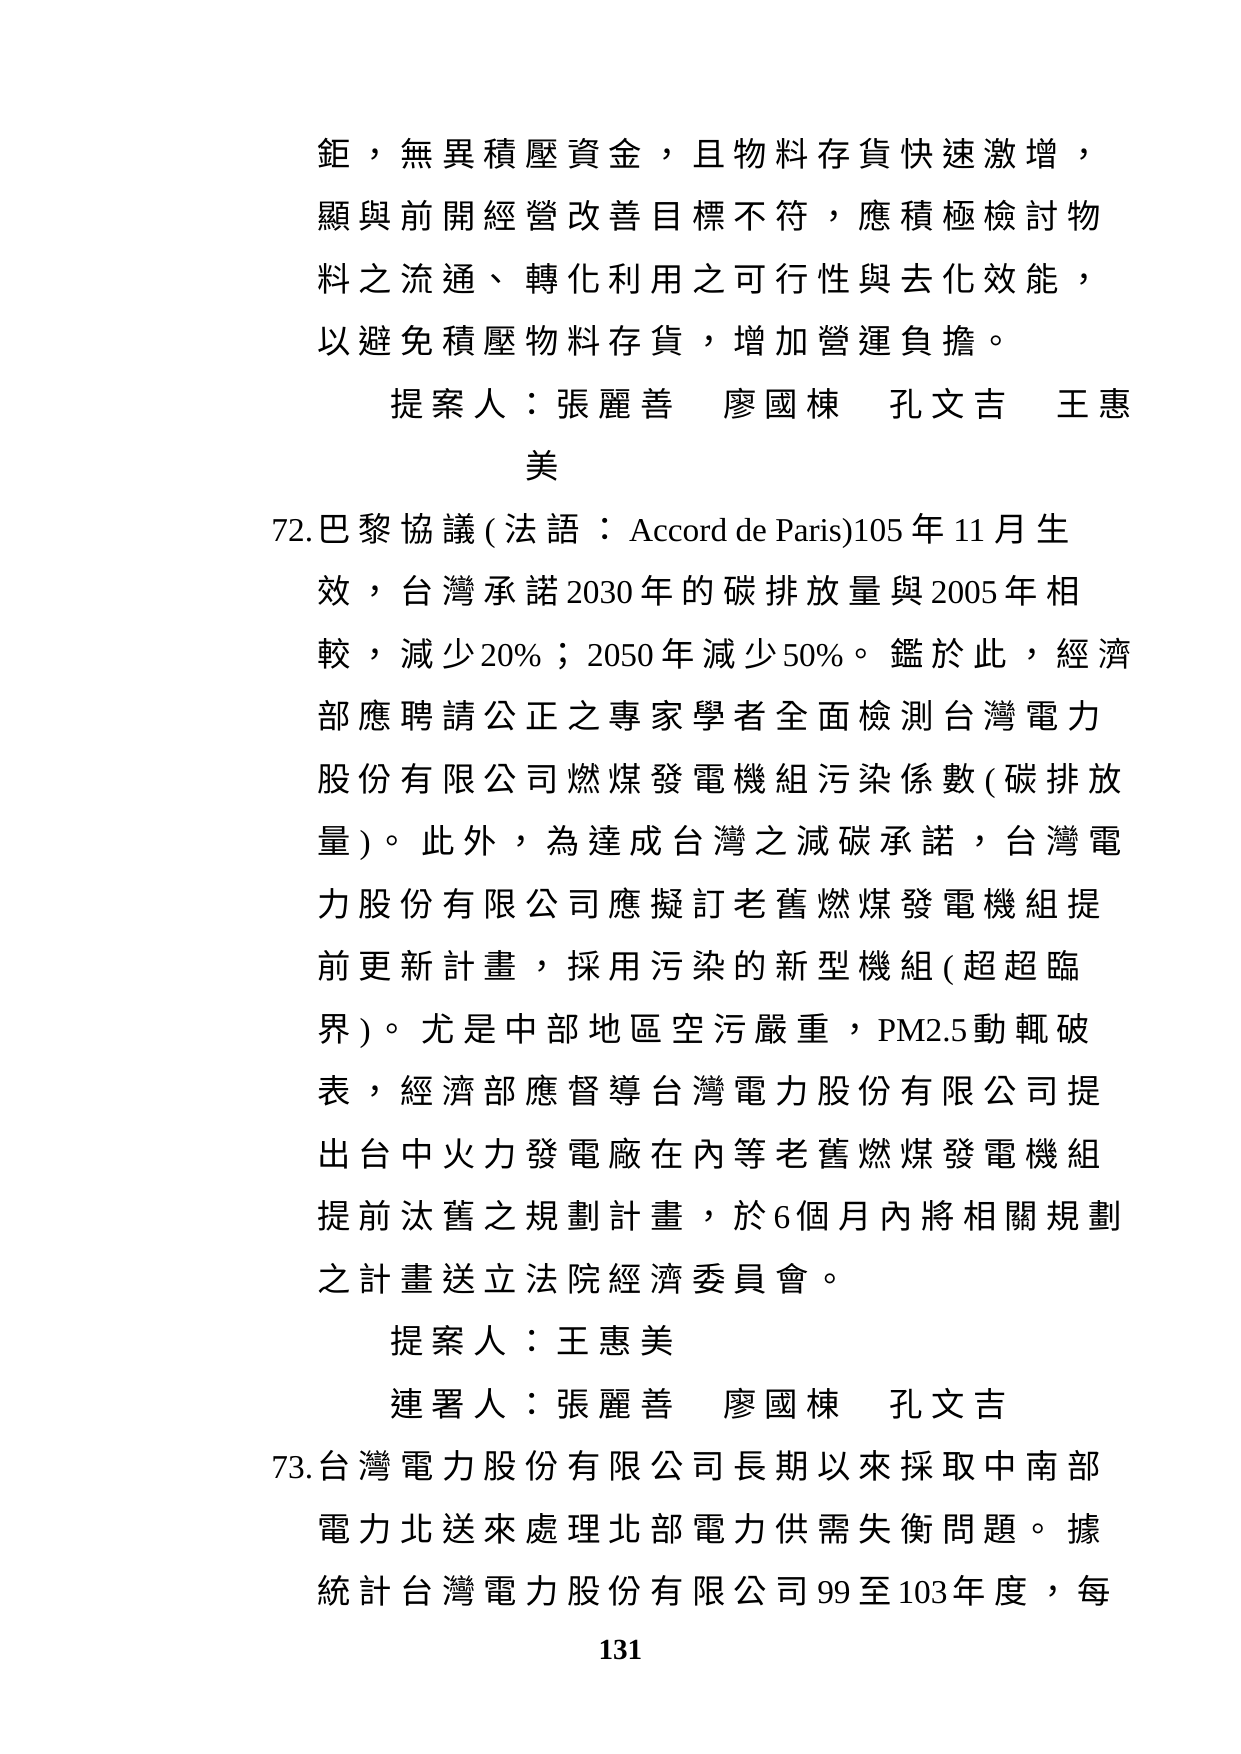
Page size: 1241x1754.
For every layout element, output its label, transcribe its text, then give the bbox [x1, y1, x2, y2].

text 提案人：王惠美 [381, 1298, 1136, 1360]
text 連署人：張麗善 廖國棟 孔文吉 [381, 1360, 1136, 1423]
list 鉅，無異積壓資金，且物料存貨快速激增，顯與前開經營改善目標不符，應積極檢討物料之流通、轉化利用之可行性與去化效能，以避免積壓物料存貨，增加營運負擔。 [267, 110, 1136, 360]
list 台灣電力股份有限公司長期以來採取中南部電力北送來處理北部電力供需失衡問題。據統計台灣電力股份有限公司99至103年度，每 [267, 1423, 1136, 1610]
list 巴黎協議(法語：Accord de Paris)105年11月生效，台灣承諾2030年的碳排放量與2005年相較，減少20%；2050年減少50%。鑑於此，經濟部應聘請公正之專家學者全面檢測台灣電力股份有限公司燃煤發電機組污染係數(碳排放量)。此外，為達成台灣之減碳承諾，台灣電力股份有限公司應擬訂老舊燃煤發電機組提前更新計畫，採用污染的新型機組(超超臨界)。尤是中部地區空污嚴重，PM2.5動輒破表，經濟部應督導台灣電力股份有限公司提出台中火力發電廠在內等老舊燃煤發電機組提前汰舊之規劃計畫，於6個月內將相關規劃之計畫送立法院經濟委員會。 [267, 485, 1136, 1298]
text 提案人：張麗善 廖國棟 孔文吉 王惠美 [381, 360, 1136, 485]
